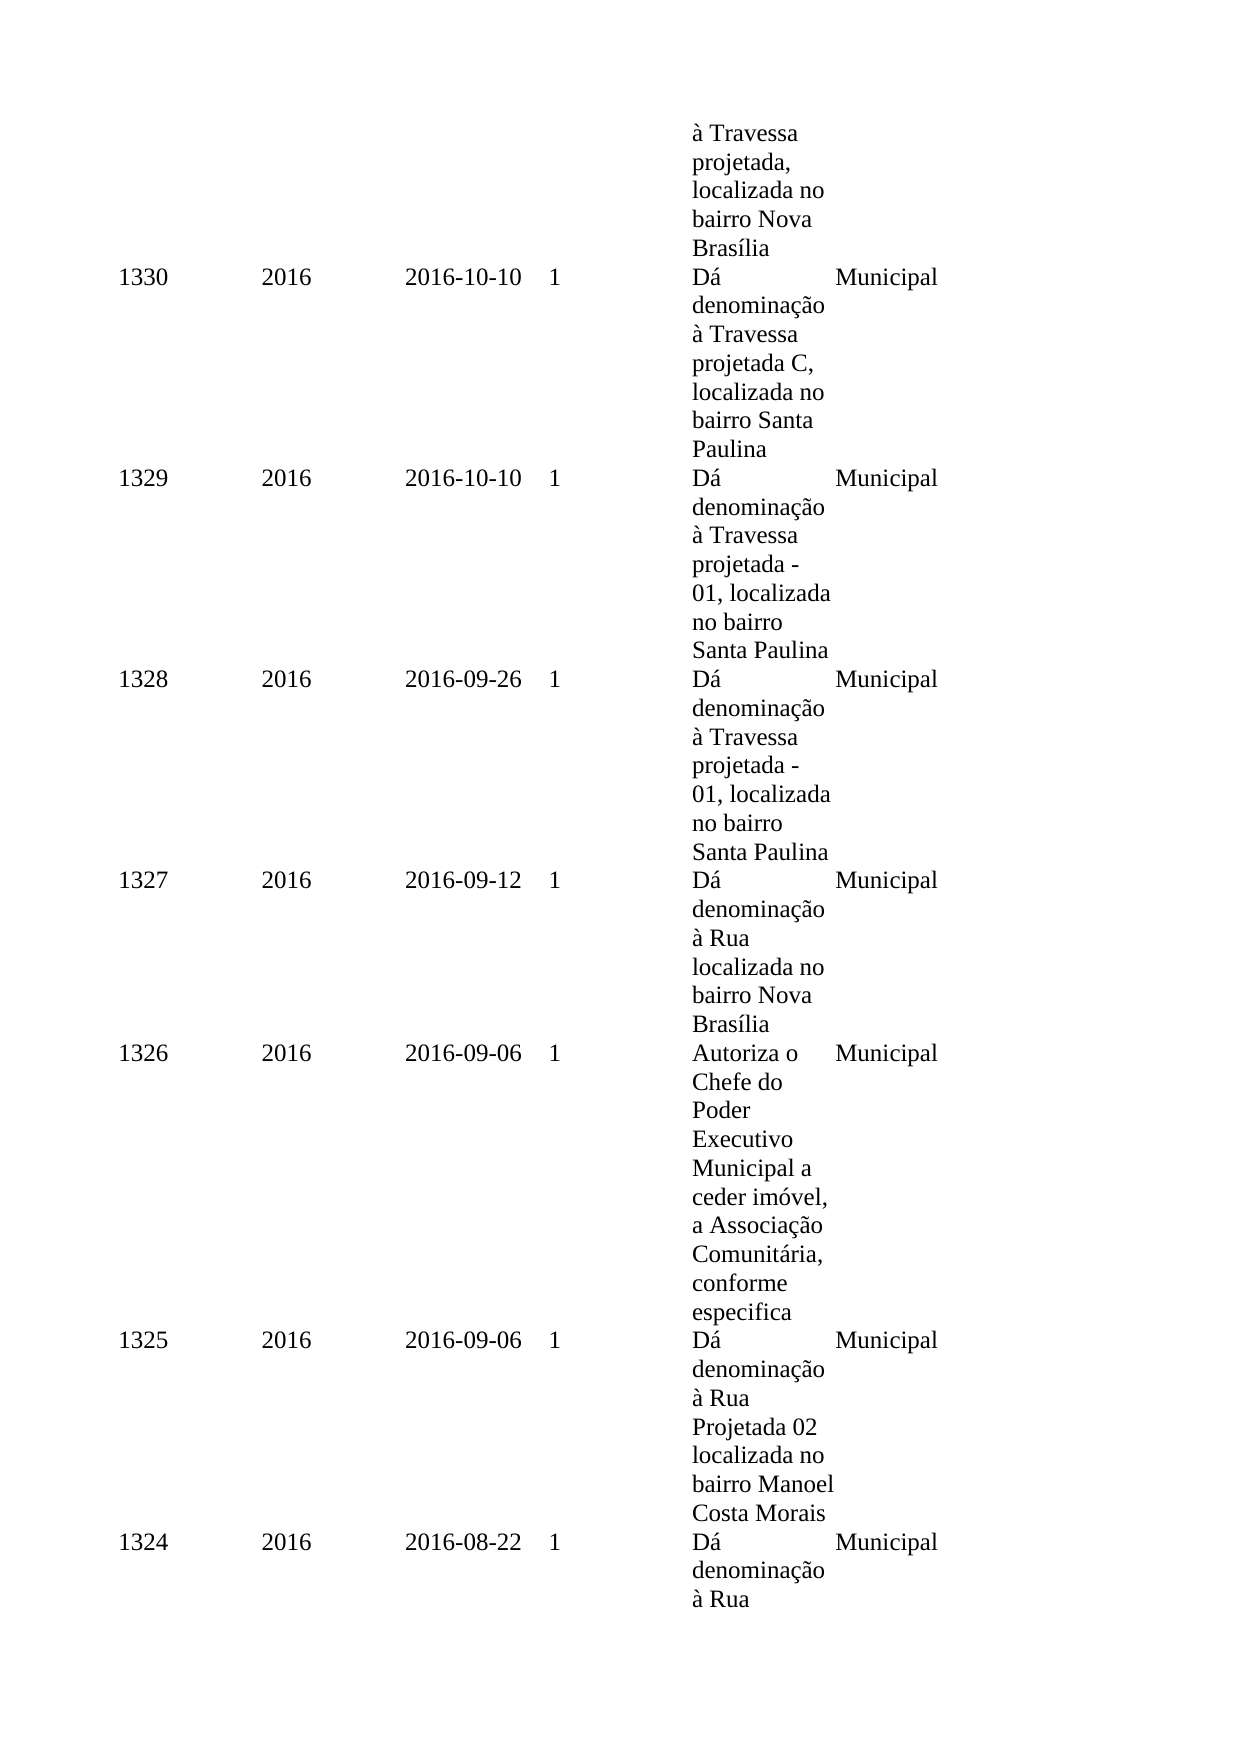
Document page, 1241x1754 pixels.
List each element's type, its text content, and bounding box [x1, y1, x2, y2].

table_cell 1 [548, 1038, 692, 1326]
table_cell Municipal [835, 1326, 979, 1527]
table_cell Municipal [835, 664, 979, 866]
table_cell 2016 [261, 463, 405, 664]
table_cell [118, 118, 261, 262]
table_cell 2016-08-22 [405, 1527, 548, 1613]
table_cell [979, 262, 1122, 463]
table_cell 2016 [261, 1527, 405, 1613]
table_cell Municipal [835, 1038, 979, 1326]
table_cell 1 [548, 866, 692, 1038]
table_cell Dá denominação à Travessa projetada - 01, localizada no bairro Santa Paulina [692, 463, 835, 664]
table_cell Dá denominação à Rua localizada no bairro Nova Brasília [692, 866, 835, 1038]
table_cell Dá denominação à Rua Projetada 02 localizada no bairro Manoel Costa Morais [692, 1326, 835, 1527]
table_cell 1 [548, 463, 692, 664]
table_cell Municipal [835, 463, 979, 664]
table_cell [548, 118, 692, 262]
table_cell 1 [548, 664, 692, 866]
table_cell 2016-10-10 [405, 463, 548, 664]
table_cell Dá denominação à Rua [692, 1527, 835, 1613]
table_cell 2016-09-26 [405, 664, 548, 866]
table_cell [979, 866, 1122, 1038]
table_cell 2016 [261, 664, 405, 866]
table_cell [261, 118, 405, 262]
table_cell [979, 1326, 1122, 1527]
table_cell 1 [548, 1527, 692, 1613]
table_cell 2016 [261, 1038, 405, 1326]
table_cell Municipal [835, 262, 979, 463]
table_cell [979, 664, 1122, 866]
table_cell 1328 [118, 664, 261, 866]
table_cell [405, 118, 548, 262]
table_cell [979, 1038, 1122, 1326]
table_cell 2016-09-12 [405, 866, 548, 1038]
table_cell [835, 118, 979, 262]
table_cell 2016 [261, 262, 405, 463]
table_cell 1327 [118, 866, 261, 1038]
table_cell Municipal [835, 866, 979, 1038]
table_cell [979, 1527, 1122, 1613]
table_cell 1 [548, 1326, 692, 1527]
table_cell à Travessa projetada, localizada no bairro Nova Brasília [692, 118, 835, 262]
table_cell 1326 [118, 1038, 261, 1326]
table_cell Dá denominação à Travessa projetada C, localizada no bairro Santa Paulina [692, 262, 835, 463]
table_cell 1325 [118, 1326, 261, 1527]
table_cell 1329 [118, 463, 261, 664]
table_cell Autoriza o Chefe do Poder Executivo Municipal a ceder imóvel, a Associação Comunitária, conforme especifica [692, 1038, 835, 1326]
table_cell Dá denominação à Travessa projetada - 01, localizada no bairro Santa Paulina [692, 664, 835, 866]
table_cell [979, 118, 1122, 262]
table_cell 1330 [118, 262, 261, 463]
table_cell 1324 [118, 1527, 261, 1613]
table_cell Municipal [835, 1527, 979, 1613]
table_cell 2016 [261, 866, 405, 1038]
table_cell 2016-10-10 [405, 262, 548, 463]
table_cell 1 [548, 262, 692, 463]
table_cell 2016-09-06 [405, 1038, 548, 1326]
table_cell 2016-09-06 [405, 1326, 548, 1527]
table_cell [979, 463, 1122, 664]
table_cell 2016 [261, 1326, 405, 1527]
